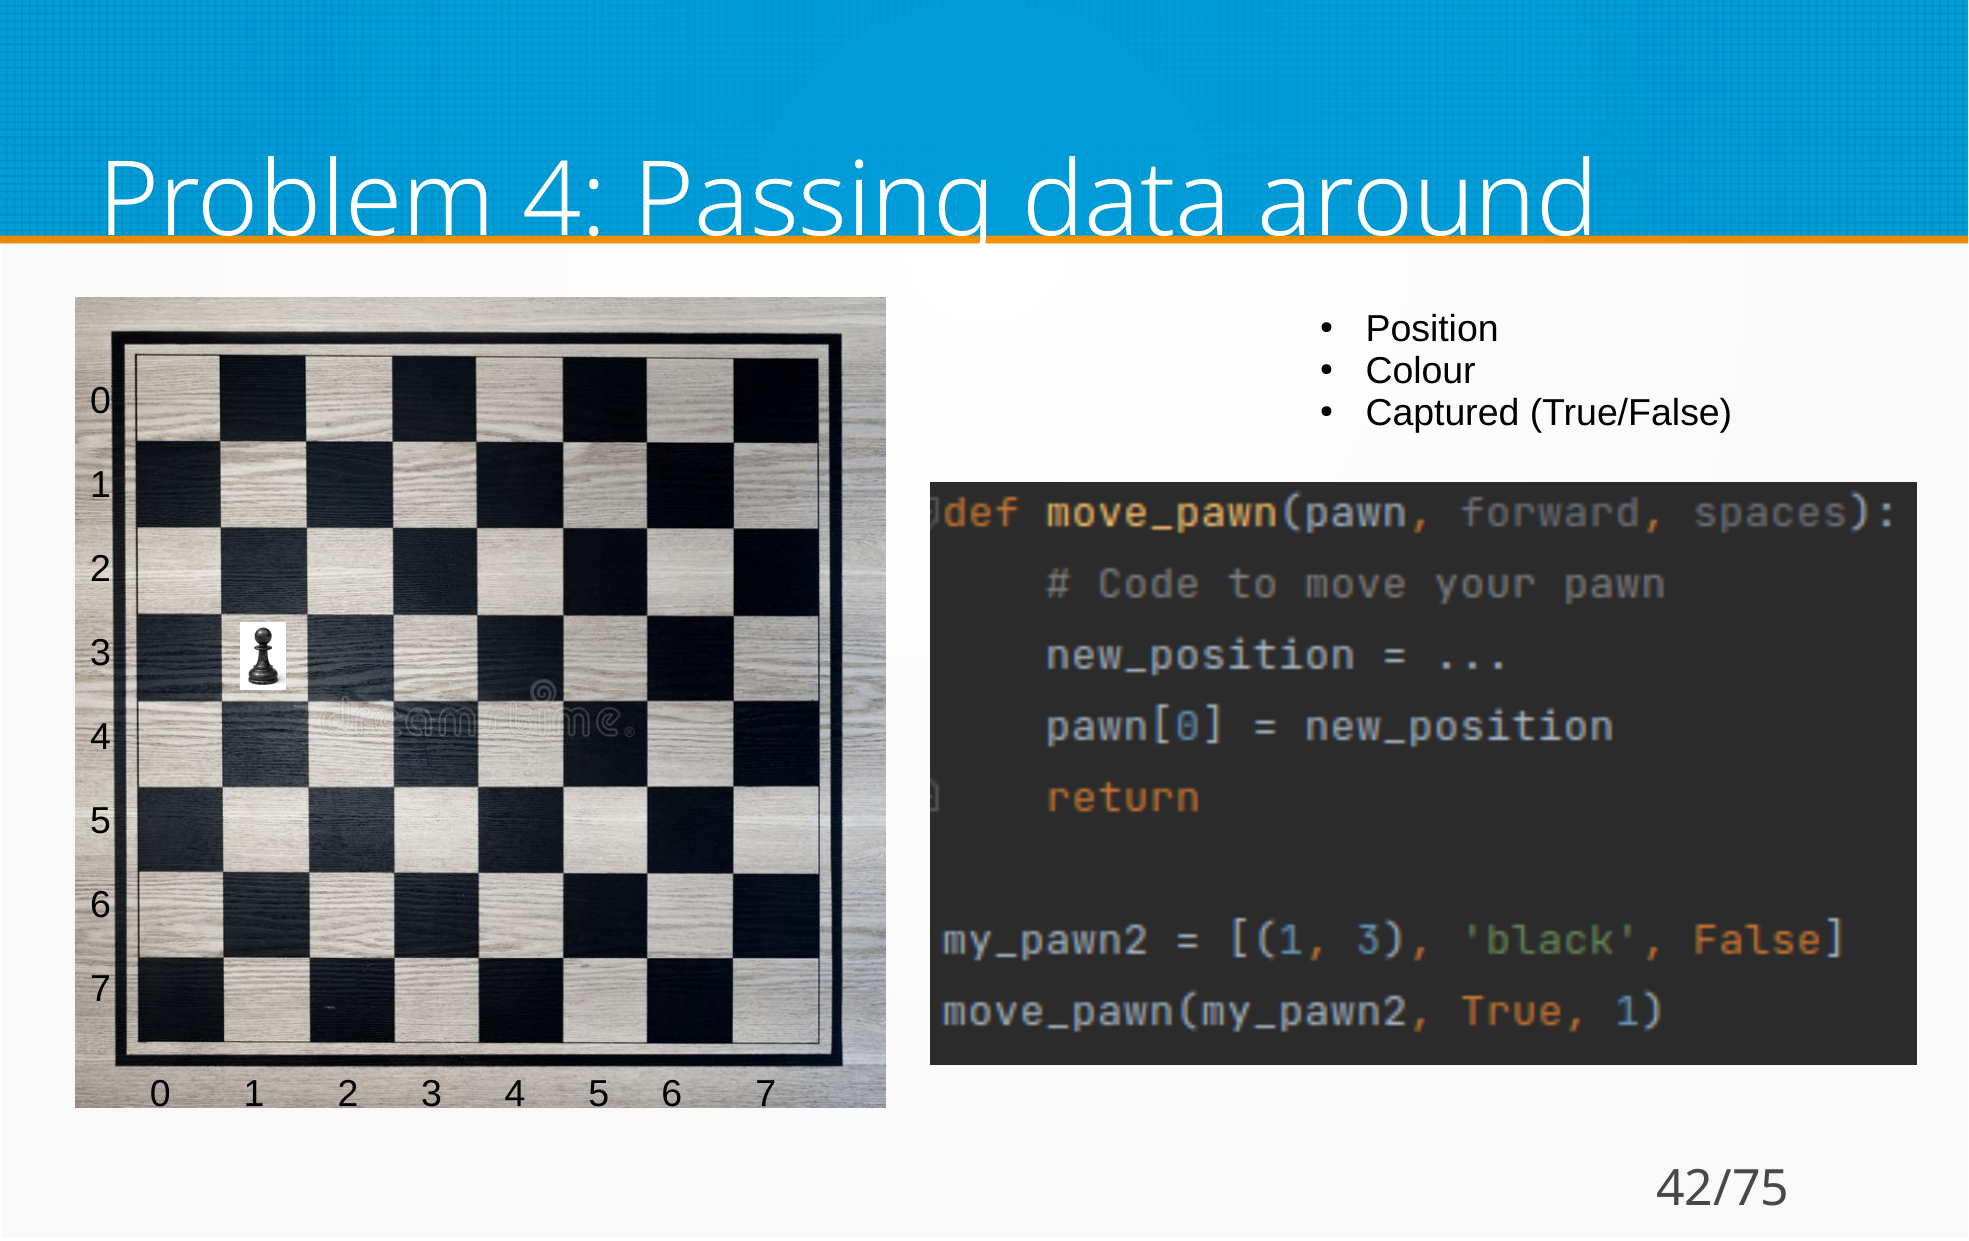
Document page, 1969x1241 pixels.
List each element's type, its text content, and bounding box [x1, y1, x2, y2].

text_box Position Colour Captured (True/False) [1305, 300, 1831, 441]
title Problem 4: Passing data around [98, 49, 1870, 257]
text_box 0 1 2 3 4 5 6 7 [75, 330, 121, 1017]
picture [0, 236, 1969, 1241]
text_box 0 1 2 3 4 5 6 7 [135, 1065, 811, 1122]
